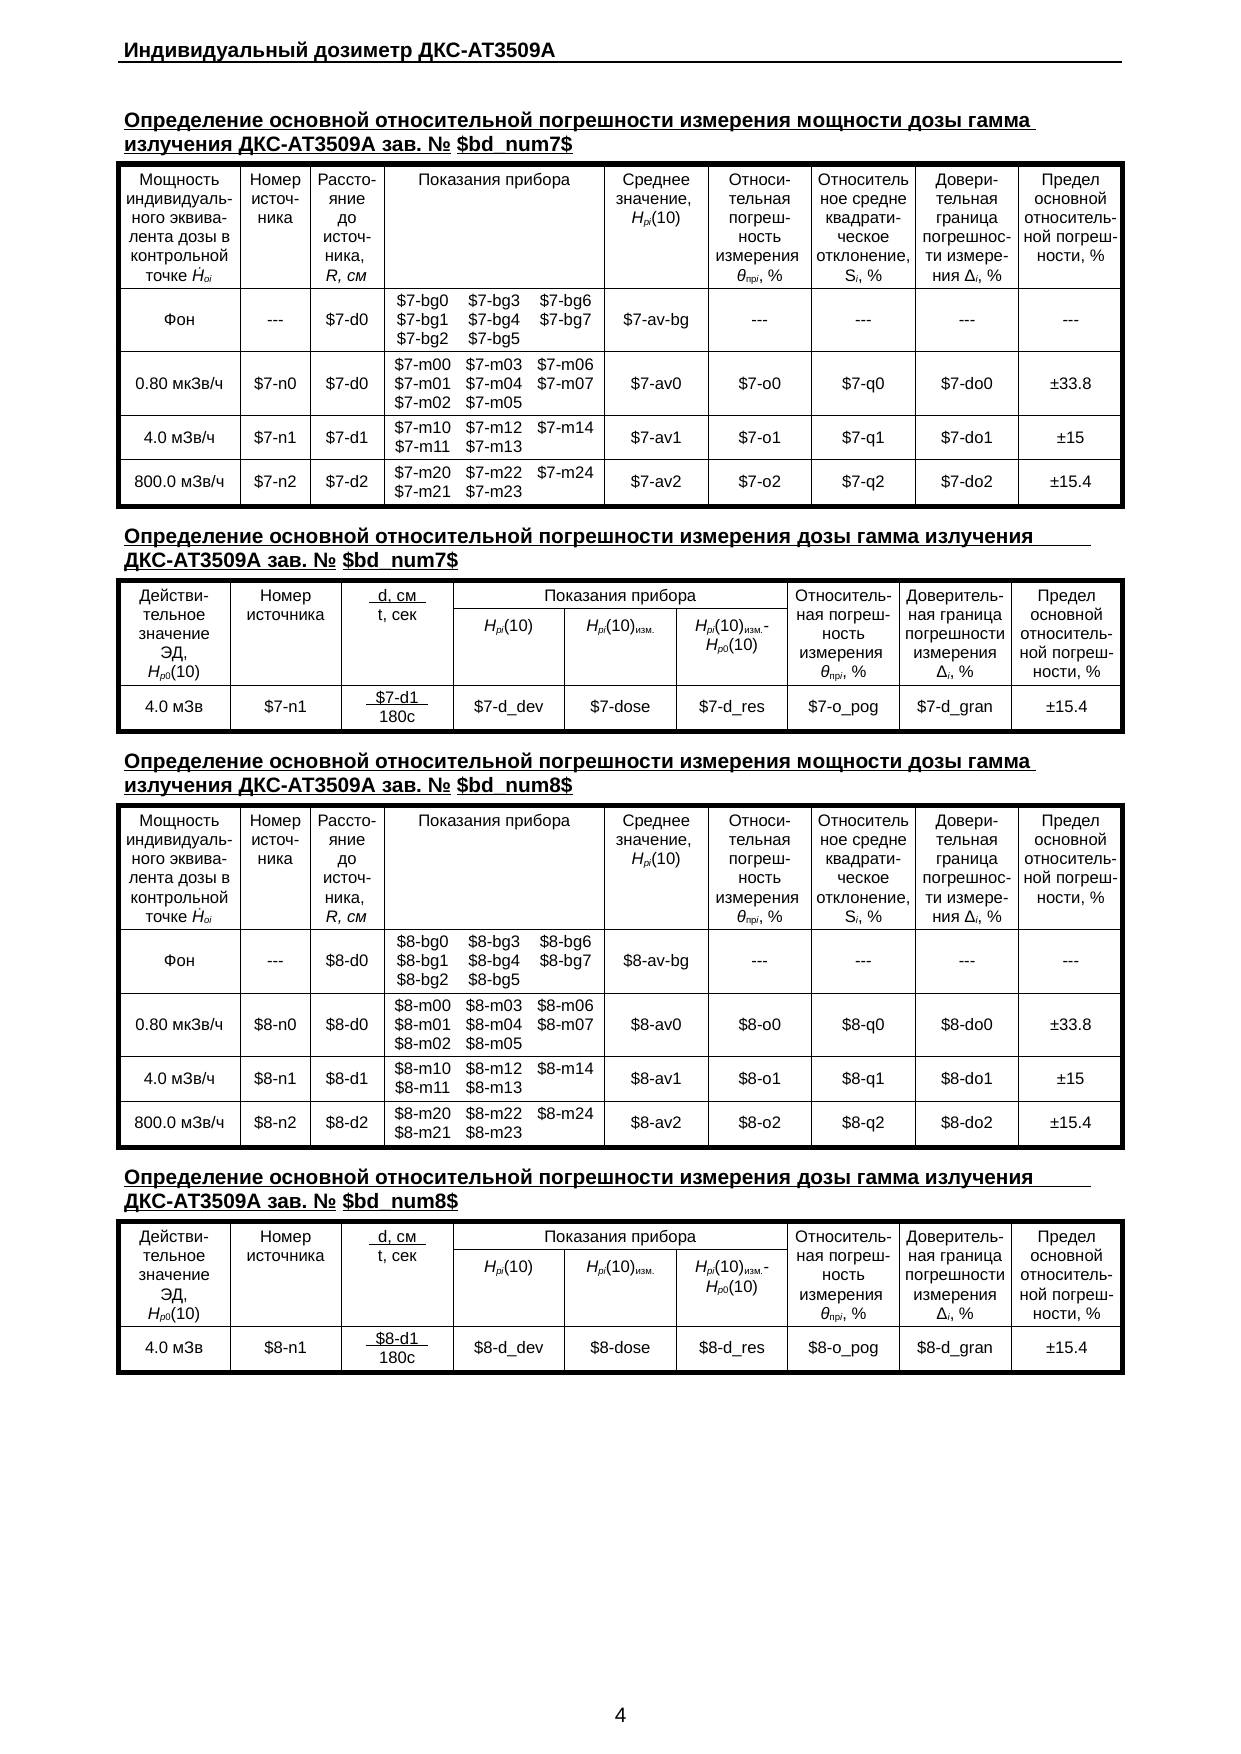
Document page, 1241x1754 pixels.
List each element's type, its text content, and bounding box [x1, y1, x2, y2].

table_cell $7-do2 [916, 460, 1018, 504]
table_cell Hpi(10)изм. [565, 609, 676, 684]
table_cell Мощность индивидуаль-ного эквива-лента дозы в контрольной точке Ḣoi [121, 808, 240, 929]
table_cell --- [812, 289, 915, 351]
table_cell Номер источника [231, 1224, 341, 1326]
table_cell --- [1019, 289, 1120, 351]
table_cell $7-av0 [605, 352, 708, 415]
table_cell $8-d0 [311, 930, 384, 992]
table_cell Относитель-ная погреш-ность измерения θпрi, % [788, 1224, 899, 1326]
table_cell Довери-тельная граница погрешнос-ти измере-ния Δi, % [916, 167, 1018, 288]
table_cell $8-n1 [231, 1327, 341, 1370]
table_cell $8-do0 [916, 994, 1018, 1056]
table_cell $8-do1 [916, 1057, 1018, 1101]
table_cell 4.0 мЗв [121, 1327, 230, 1370]
table_cell ±15.4 [1019, 460, 1120, 504]
table_cell $8-o1 [709, 1057, 811, 1101]
table_cell ±15 [1019, 1057, 1120, 1101]
table_cell $8-q2 [812, 1102, 915, 1145]
table_cell $8-n1 [241, 1057, 310, 1101]
table_cell Довери-тельная граница погрешнос-ти измере-ния Δi, % [916, 808, 1018, 929]
table_cell d, см t, сек [342, 1224, 453, 1326]
table_cell Среднее значение, Hpi(10) [605, 808, 708, 929]
table_cell $7-d0 [311, 352, 384, 415]
table_cell --- [916, 930, 1018, 992]
table_cell $7-q0 [812, 352, 915, 415]
table_cell Показания прибора [385, 167, 604, 288]
table_cell 4.0 мЗв/ч [121, 416, 240, 459]
table_cell Номер источ-ника [241, 808, 310, 929]
table_cell ±15 [1019, 416, 1120, 459]
table_cell $8-d0 [311, 994, 384, 1056]
table_cell Фон [121, 289, 240, 351]
table_cell $7-o0 [709, 352, 811, 415]
table_cell ±15.4 [1012, 1327, 1120, 1370]
table_cell $8-o_pog [788, 1327, 899, 1370]
table_cell Предел основной относитель-ной погреш-ности, % [1019, 167, 1120, 288]
table_cell $8-m10 $8-m11 $8-m12 $8-m13 $8-m14 [385, 1057, 604, 1101]
table_cell $7-d1 180c [342, 686, 453, 729]
table_cell $7-d0 [311, 289, 384, 351]
table_cell ±15.4 [1019, 1102, 1120, 1145]
table_cell --- [709, 930, 811, 992]
table_header Определение основной относительной погрешности измерения мощности дозы гамма излучения ДКС-АТ3509A зав. № $bd_num8$ [118, 734, 1122, 802]
table_cell Номер источника [231, 583, 341, 684]
table_cell --- [916, 289, 1018, 351]
table_cell ±15.4 [1012, 686, 1120, 729]
table_cell Показания прибора [385, 808, 604, 929]
table_cell --- [241, 930, 310, 992]
table_cell Hpi(10) [454, 1250, 564, 1326]
table_cell $8-o2 [709, 1102, 811, 1145]
table_cell d, см t, сек [342, 583, 453, 684]
table_cell $8-bg0 $8-bg1 $8-bg2 $8-bg3 $8-bg4 $8-bg5 $8-bg6 $8-bg7 [385, 930, 604, 992]
table_cell $7-av2 [605, 460, 708, 504]
table_cell 0.80 мкЗв/ч [121, 352, 240, 415]
table_cell Доверитель-ная граница погрешности измерения Δi, % [900, 583, 1011, 684]
table_cell $7-bg0 $7-bg1 $7-bg2 $7-bg3 $7-bg4 $7-bg5 $7-bg6 $7-bg7 [385, 289, 604, 351]
table_cell Относи-тельная погреш-ность измерения θпрi, % [709, 167, 811, 288]
table_cell $7-av-bg [605, 289, 708, 351]
table_cell Относитель-ная погреш-ность измерения θпрi, % [788, 583, 899, 684]
table_cell $7-m10 $7-m11 $7-m12 $7-m13 $7-m14 [385, 416, 604, 459]
table_header Определение основной относительной погрешности измерения мощности дозы гамма излучения ДКС-АТ3509A зав. № $bd_num7$ [118, 93, 1122, 161]
table_cell --- [709, 289, 811, 351]
table_cell Показания прибора [454, 1224, 787, 1249]
table_cell Рассто-яние до источ-ника, R, см [311, 808, 384, 929]
table_cell $8-n0 [241, 994, 310, 1056]
table_cell Действи-тельное значение ЭД, Hp0(10) [121, 1224, 230, 1326]
table_cell $8-m20 $8-m21 $8-m22 $8-m23 $8-m24 [385, 1102, 604, 1145]
table_cell $8-n2 [241, 1102, 310, 1145]
table_cell $7-o2 [709, 460, 811, 504]
table_cell $8-m00 $8-m01 $8-m02 $8-m03 $8-m04 $8-m05 $8-m06 $8-m07 [385, 994, 604, 1056]
table_cell $7-d_dev [454, 686, 564, 729]
table_cell Предел основной относитель-ной погреш-ности, % [1019, 808, 1120, 929]
table_cell $8-av2 [605, 1102, 708, 1145]
table_cell Hpi(10)изм. [565, 1250, 676, 1326]
table_cell $7-m20 $7-m21 $7-m22 $7-m23 $7-m24 [385, 460, 604, 504]
table_cell $7-q1 [812, 416, 915, 459]
table_cell $8-do2 [916, 1102, 1018, 1145]
table_cell Доверитель-ная граница погрешности измерения Δi, % [900, 1224, 1011, 1326]
table_cell --- [241, 289, 310, 351]
table_cell $7-m00 $7-m01 $7-m02 $7-m03 $7-m04 $7-m05 $7-m06 $7-m07 [385, 352, 604, 415]
table_cell $8-d_res [677, 1327, 787, 1370]
table_cell Мощность индивидуаль-ного эквива-лента дозы в контрольной точке Ḣoi [121, 167, 240, 288]
table_cell Hpi(10)изм.-Hp0(10) [677, 1250, 787, 1326]
table_cell $7-do0 [916, 352, 1018, 415]
table_cell $8-av0 [605, 994, 708, 1056]
table_cell $8-q1 [812, 1057, 915, 1101]
table_cell 4.0 мЗв/ч [121, 1057, 240, 1101]
table_cell $7-d2 [311, 460, 384, 504]
table_cell $8-av1 [605, 1057, 708, 1101]
table_cell 4.0 мЗв [121, 686, 230, 729]
table_cell Номер источ-ника [241, 167, 310, 288]
table_cell $8-d1 180c [342, 1327, 453, 1370]
table_cell $8-q0 [812, 994, 915, 1056]
table_cell $7-n2 [241, 460, 310, 504]
table_cell $7-o_pog [788, 686, 899, 729]
table_cell $8-o0 [709, 994, 811, 1056]
table_cell 0.80 мкЗв/ч [121, 994, 240, 1056]
table_cell 800.0 мЗв/ч [121, 1102, 240, 1145]
table_cell Действи-тельное значение ЭД, Hp0(10) [121, 583, 230, 684]
table_header Определение основной относительной погрешности измерения дозы гамма излучения ДКС-АТ3509A зав. № $bd_num8$ [118, 1150, 1122, 1218]
table_cell 800.0 мЗв/ч [121, 460, 240, 504]
table_cell $7-d1 [311, 416, 384, 459]
table_cell Hpi(10) [454, 609, 564, 684]
table_cell Относительное средне квадрати-ческое отклонение, Si, % [812, 808, 915, 929]
table_cell $8-d_dev [454, 1327, 564, 1370]
table_cell $8-d1 [311, 1057, 384, 1101]
table_cell $7-q2 [812, 460, 915, 504]
table_cell --- [1019, 930, 1120, 992]
table_cell Относительное средне квадрати-ческое отклонение, Si, % [812, 167, 915, 288]
table_cell $7-n0 [241, 352, 310, 415]
table_cell $8-dose [565, 1327, 676, 1370]
table_cell Показания прибора [454, 583, 787, 608]
table_cell $7-o1 [709, 416, 811, 459]
table_cell $7-d_gran [900, 686, 1011, 729]
table_cell ±33.8 [1019, 994, 1120, 1056]
table_cell $8-av-bg [605, 930, 708, 992]
table_cell Предел основной относитель-ной погреш-ности, % [1012, 583, 1120, 684]
table_cell Предел основной относитель-ной погреш-ности, % [1012, 1224, 1120, 1326]
table_cell $7-n1 [241, 416, 310, 459]
table_header Определение основной относительной погрешности измерения дозы гамма излучения ДКС-АТ3509A зав. № $bd_num7$ [118, 509, 1122, 577]
table_cell Среднее значение, Hpi(10) [605, 167, 708, 288]
table_cell Фон [121, 930, 240, 992]
table_cell $8-d2 [311, 1102, 384, 1145]
table_cell Рассто-яние до источ-ника, R, см [311, 167, 384, 288]
table_cell $7-n1 [231, 686, 341, 729]
table_cell $7-do1 [916, 416, 1018, 459]
table_cell $7-av1 [605, 416, 708, 459]
table_cell $8-d_gran [900, 1327, 1011, 1370]
table_cell Hpi(10)изм.-Hp0(10) [677, 609, 787, 684]
table_cell --- [812, 930, 915, 992]
table_cell ±33.8 [1019, 352, 1120, 415]
table_cell $7-d_res [677, 686, 787, 729]
table_cell $7-dose [565, 686, 676, 729]
table_cell Относи-тельная погреш-ность измерения θпрi, % [709, 808, 811, 929]
